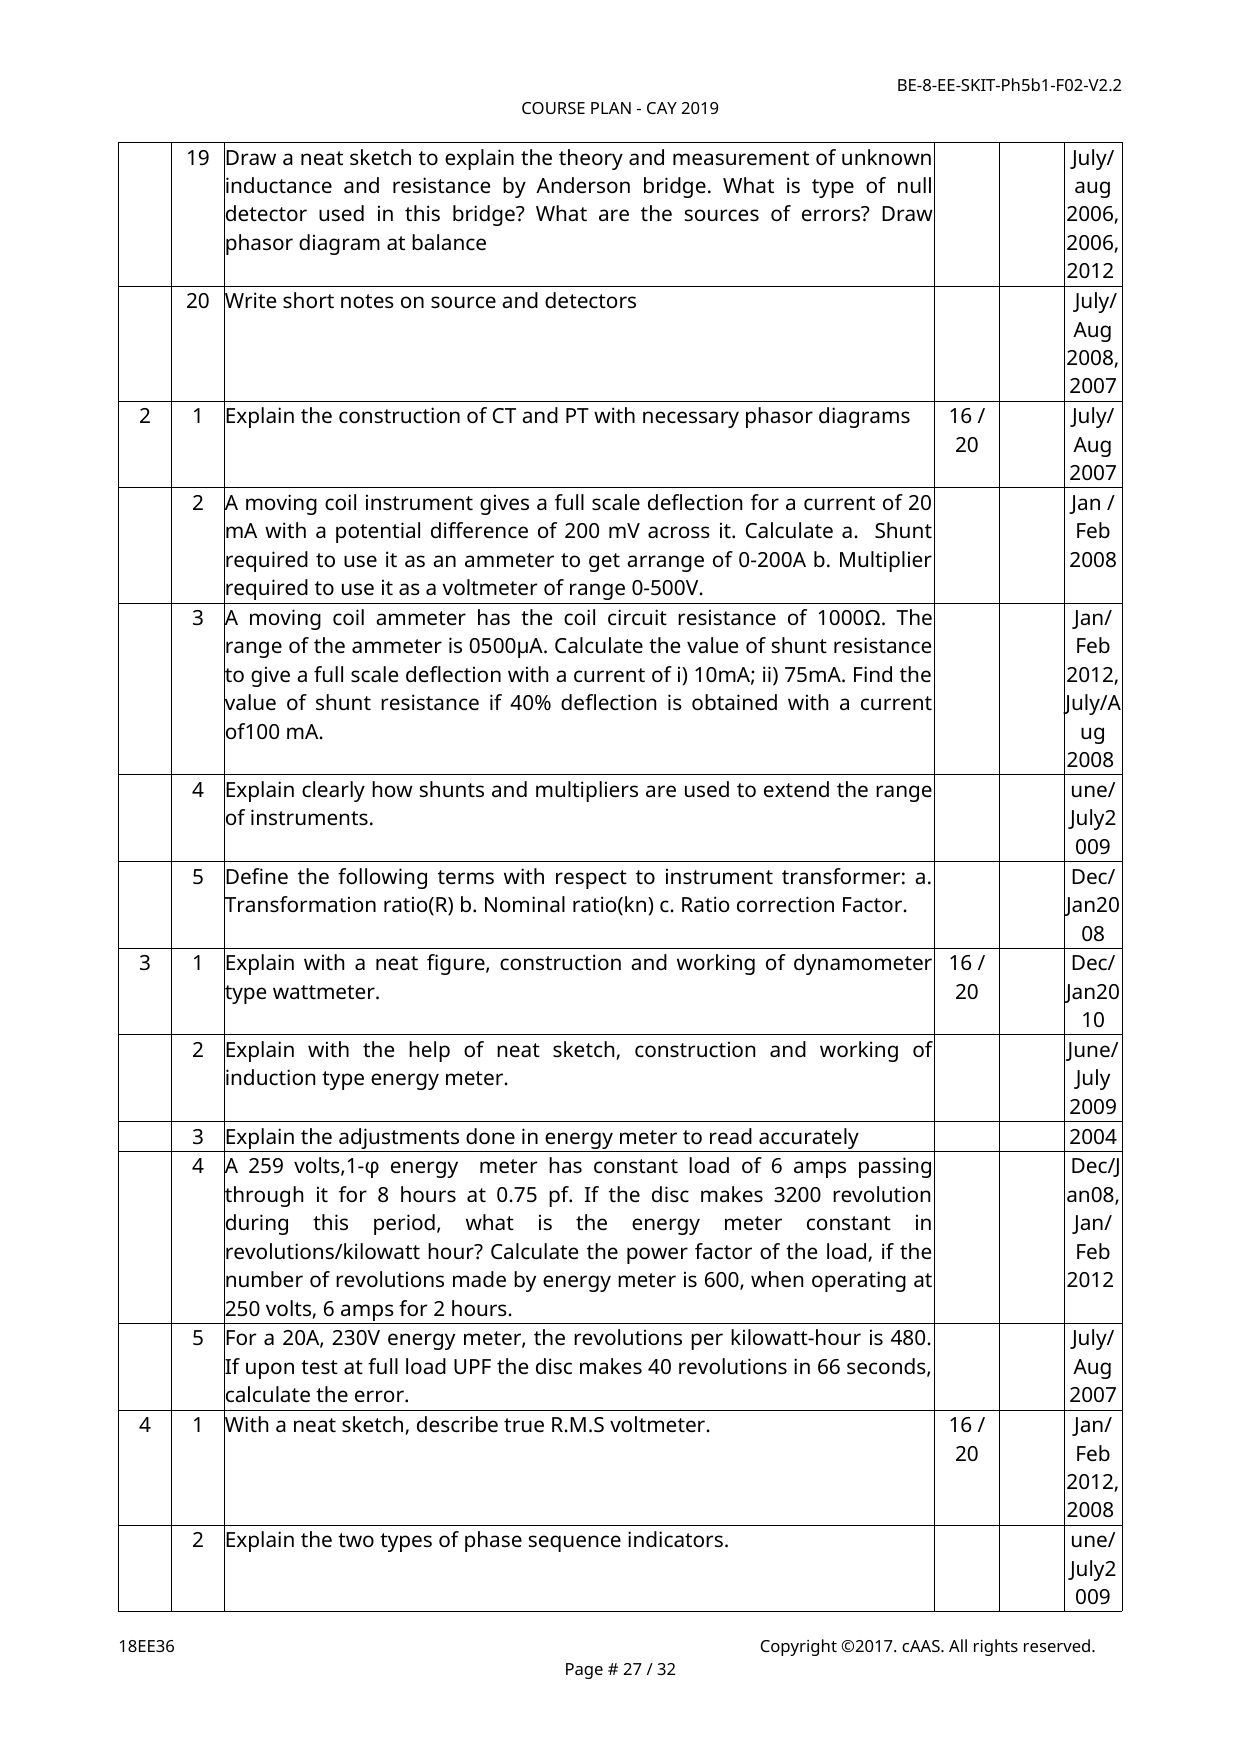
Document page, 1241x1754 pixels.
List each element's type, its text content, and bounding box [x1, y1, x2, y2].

table_cell [119, 1035, 171, 1121]
table_cell 16 / 20 [935, 402, 999, 487]
table_cell Dec/Jan2010 [1065, 949, 1122, 1034]
table_cell 2004 [1065, 1122, 1122, 1151]
table_cell 4 [172, 775, 224, 861]
table_cell 16 / 20 [935, 1411, 999, 1524]
table_cell 19 [172, 143, 224, 286]
table_cell Explain clearly how shunts and multipliers are used to extend the range of instruments. [225, 775, 934, 861]
table_cell Draw a neat sketch to explain the theory and measurement of unknown inductance and resistance by Anderson bridge. What is type of null detector used in this bridge? What are the sources of errors? Draw phasor diagram at balance [225, 143, 934, 286]
table_cell [119, 488, 171, 602]
table_cell [1000, 1152, 1064, 1323]
table_cell 2 [172, 488, 224, 602]
table_cell July/Aug 2007 [1065, 1324, 1122, 1409]
table_cell [119, 1122, 171, 1151]
table_cell [935, 488, 999, 602]
table_cell A 259 volts,1-φ energy meter has constant load of 6 amps passing through it for 8 hours at 0.75 pf. If the disc makes 3200 revolution during this period, what is the energy meter constant in revolutions/kilowatt hour? Calculate the power factor of the load, if the number of revolutions made by energy meter is 600, when operating at 250 volts, 6 amps for 2 hours. [225, 1152, 934, 1323]
table_cell Jan / Feb 2008 [1065, 488, 1122, 602]
table_cell July/Aug 2008, 2007 [1065, 287, 1122, 401]
table_cell June/July 2009 [1065, 1035, 1122, 1121]
table_cell [119, 287, 171, 401]
table_cell [1000, 604, 1064, 774]
table_cell [935, 143, 999, 286]
table_cell [935, 1152, 999, 1323]
table_cell Explain with the help of neat sketch, construction and working of induction type energy meter. [225, 1035, 934, 1121]
table_cell [1000, 143, 1064, 286]
table_cell 20 [172, 287, 224, 401]
table_cell A moving coil instrument gives a full scale deflection for a current of 20 mA with a potential difference of 200 mV across it. Calculate a. Shunt required to use it as an ammeter to get arrange of 0-200A b. Multiplier required to use it as a voltmeter of range 0-500V. [225, 488, 934, 602]
table_cell Explain the two types of phase sequence indicators. [225, 1526, 934, 1611]
table_cell 3 [172, 1122, 224, 1151]
table_cell 16 / 20 [935, 949, 999, 1034]
table_cell [119, 1152, 171, 1323]
table_cell 4 [119, 1411, 171, 1524]
table_cell une/July2009 [1065, 775, 1122, 861]
table_cell Write short notes on source and detectors [225, 287, 934, 401]
table_cell 4 [172, 1152, 224, 1323]
table_cell [1000, 1411, 1064, 1524]
table_cell [1000, 402, 1064, 487]
table_cell 2 [119, 402, 171, 487]
table_cell Explain the adjustments done in energy meter to read accurately [225, 1122, 934, 1151]
table_cell une/July2009 [1065, 1526, 1122, 1611]
table_cell 5 [172, 1324, 224, 1409]
table_cell [1000, 1526, 1064, 1611]
table_cell [935, 862, 999, 948]
table_cell Explain with a neat figure, construction and working of dynamometer type wattmeter. [225, 949, 934, 1034]
table_cell 5 [172, 862, 224, 948]
table_cell For a 20A, 230V energy meter, the revolutions per kilowatt-hour is 480. If upon test at full load UPF the disc makes 40 revolutions in 66 seconds, calculate the error. [225, 1324, 934, 1409]
table_cell 1 [172, 949, 224, 1034]
table_cell Explain the construction of CT and PT with necessary phasor diagrams [225, 402, 934, 487]
table_cell [119, 862, 171, 948]
table_cell [1000, 862, 1064, 948]
table_cell 1 [172, 402, 224, 487]
table_cell 2 [172, 1526, 224, 1611]
table_cell [119, 604, 171, 774]
table_cell [1000, 1035, 1064, 1121]
table_cell With a neat sketch, describe true R.M.S voltmeter. [225, 1411, 934, 1524]
table_cell July/Aug 2007 [1065, 402, 1122, 487]
table_cell [1000, 1324, 1064, 1409]
table_cell [935, 1324, 999, 1409]
table_cell [119, 1526, 171, 1611]
table_cell Jan/ Feb 2012, July/Aug 2008 [1065, 604, 1122, 774]
table_cell [1000, 775, 1064, 861]
table_cell July/ aug 2006, 2006, 2012 [1065, 143, 1122, 286]
table_cell [935, 1035, 999, 1121]
table_cell [935, 287, 999, 401]
table_cell [935, 1526, 999, 1611]
table_cell A moving coil ammeter has the coil circuit resistance of 1000Ω. The range of the ammeter is 0500µA. Calculate the value of shunt resistance to give a full scale deflection with a current of i) 10mA; ii) 75mA. Find the value of shunt resistance if 40% deflection is obtained with a current of100 mA. [225, 604, 934, 774]
table_cell [935, 604, 999, 774]
table_cell [935, 1122, 999, 1151]
table_cell [1000, 287, 1064, 401]
table_cell 2 [172, 1035, 224, 1121]
table_cell [119, 1324, 171, 1409]
table_cell 3 [119, 949, 171, 1034]
table_cell [119, 775, 171, 861]
table_cell [1000, 949, 1064, 1034]
table_cell Dec/Jan08, Jan/ Feb 2012 [1065, 1152, 1122, 1323]
table_cell Dec/Jan2008 [1065, 862, 1122, 948]
table_cell [119, 143, 171, 286]
table_cell Define the following terms with respect to instrument transformer: a. Transformation ratio(R) b. Nominal ratio(kn) c. Ratio correction Factor. [225, 862, 934, 948]
table_cell 3 [172, 604, 224, 774]
table_cell [1000, 1122, 1064, 1151]
table_cell [1000, 488, 1064, 602]
table_cell Jan/ Feb 2012, 2008 [1065, 1411, 1122, 1524]
table_cell [935, 775, 999, 861]
table_cell 1 [172, 1411, 224, 1524]
